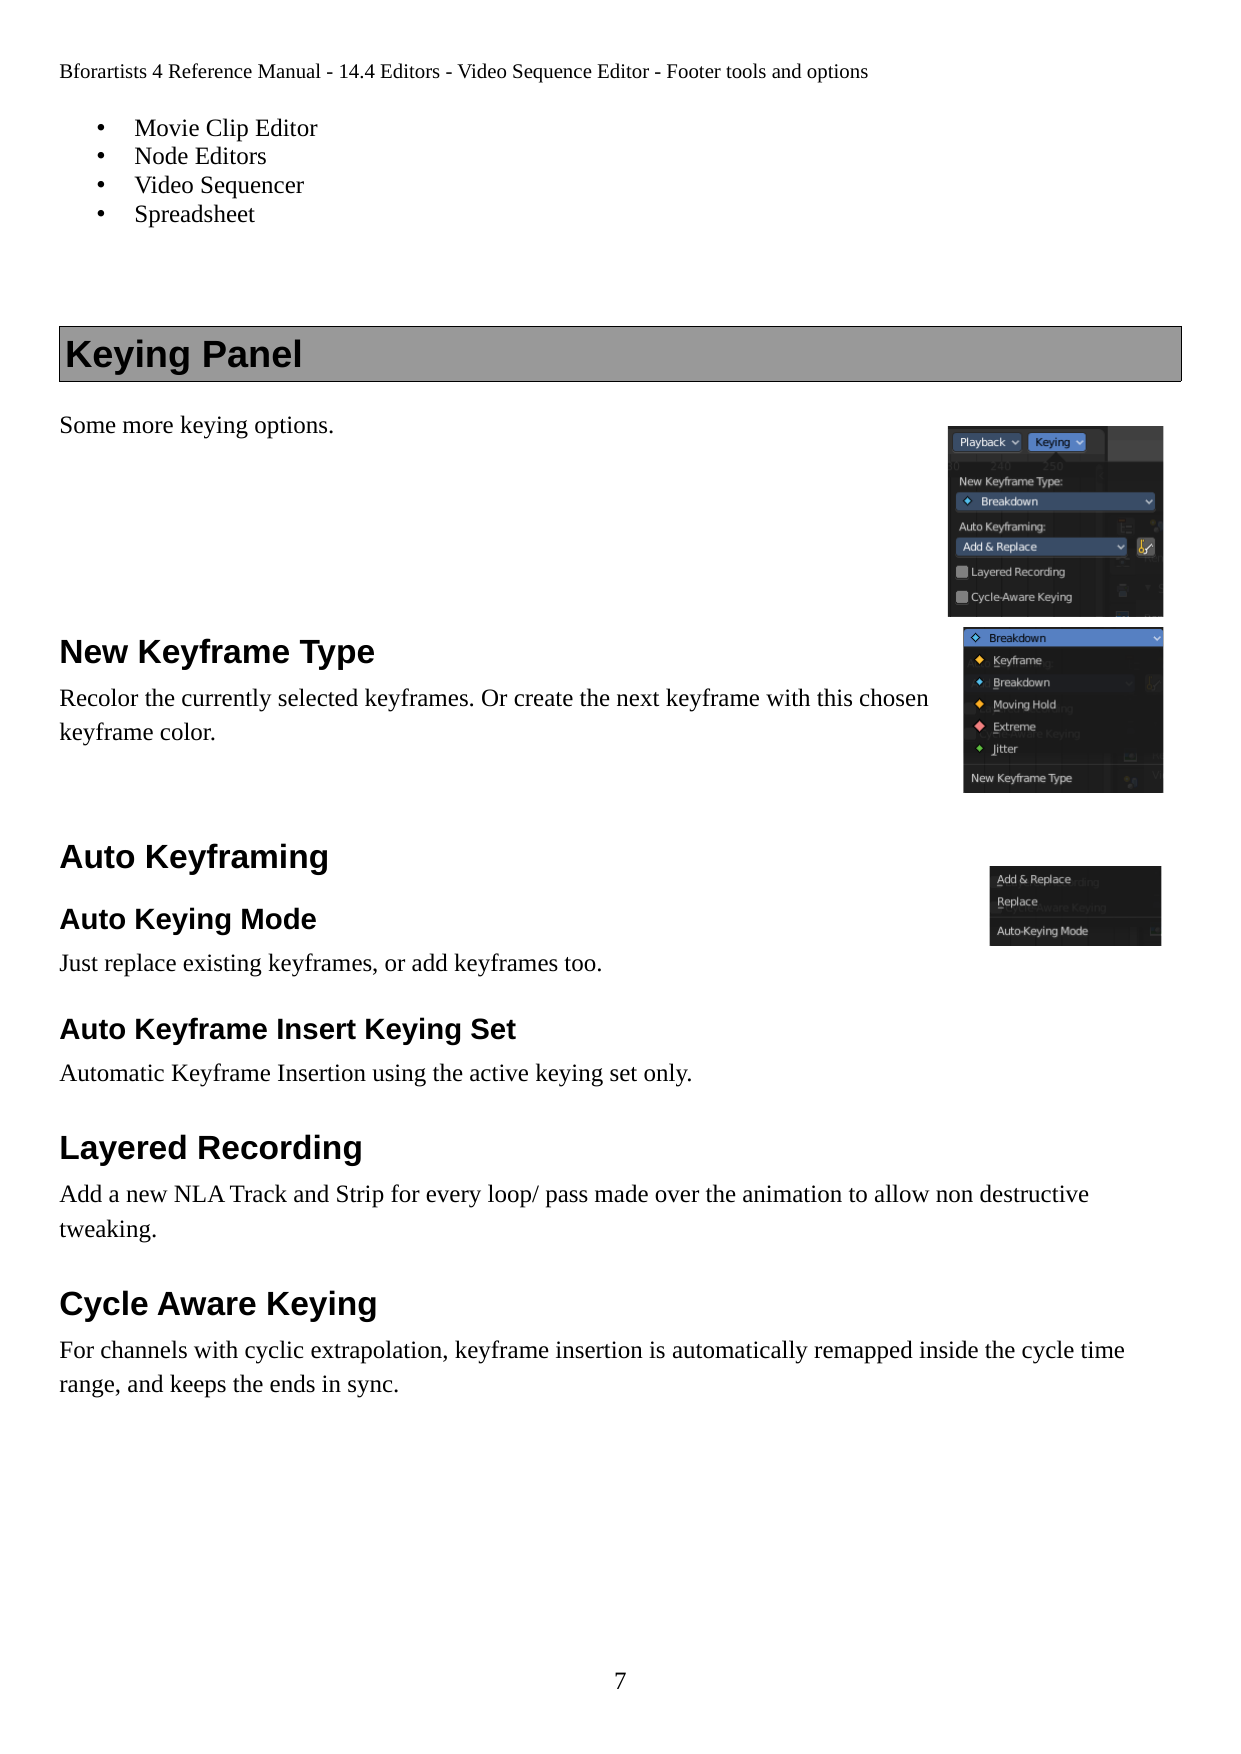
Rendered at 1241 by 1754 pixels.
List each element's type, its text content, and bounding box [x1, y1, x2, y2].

text Automatic Keyframe Insertion using the active keying set only. [59, 1058, 1181, 1087]
subtitle Auto Keyframing [59, 836, 1181, 875]
list Movie Clip Editor [97, 113, 1181, 141]
list Node Editors [97, 141, 1181, 170]
subtitle [1162, 902, 1181, 936]
subtitle [1164, 632, 1181, 671]
text Recolor the currently selected keyframes. Or create the next keyframe with this chosen keyframe color. [59, 683, 963, 746]
text Some more keying options. [59, 410, 1181, 438]
list Video Sequencer [97, 170, 1181, 199]
text Just replace existing keyframes, or add keyframes too. [59, 948, 1181, 977]
text For channels with cyclic extrapolation, keyframe insertion is automatically remapped inside the cycle time range, and keeps the ends in sync. [59, 1335, 1181, 1398]
subtitle Auto Keying Mode [59, 902, 989, 936]
subtitle New Keyframe Type [59, 632, 963, 671]
picture [963, 627, 1164, 793]
subtitle Layered Recording [59, 1128, 1181, 1167]
table_header Keying Panel [60, 327, 1181, 381]
picture [989, 866, 1162, 946]
list Spreadsheet [97, 199, 1181, 228]
text Add a new NLA Track and Strip for every loop/ pass made over the animation to allow non destructive tweaking. [59, 1179, 1181, 1243]
subtitle Cycle Aware Keying [59, 1284, 1181, 1322]
picture [947, 426, 1164, 617]
subtitle Auto Keyframe Insert Keying Set [59, 1012, 1181, 1046]
